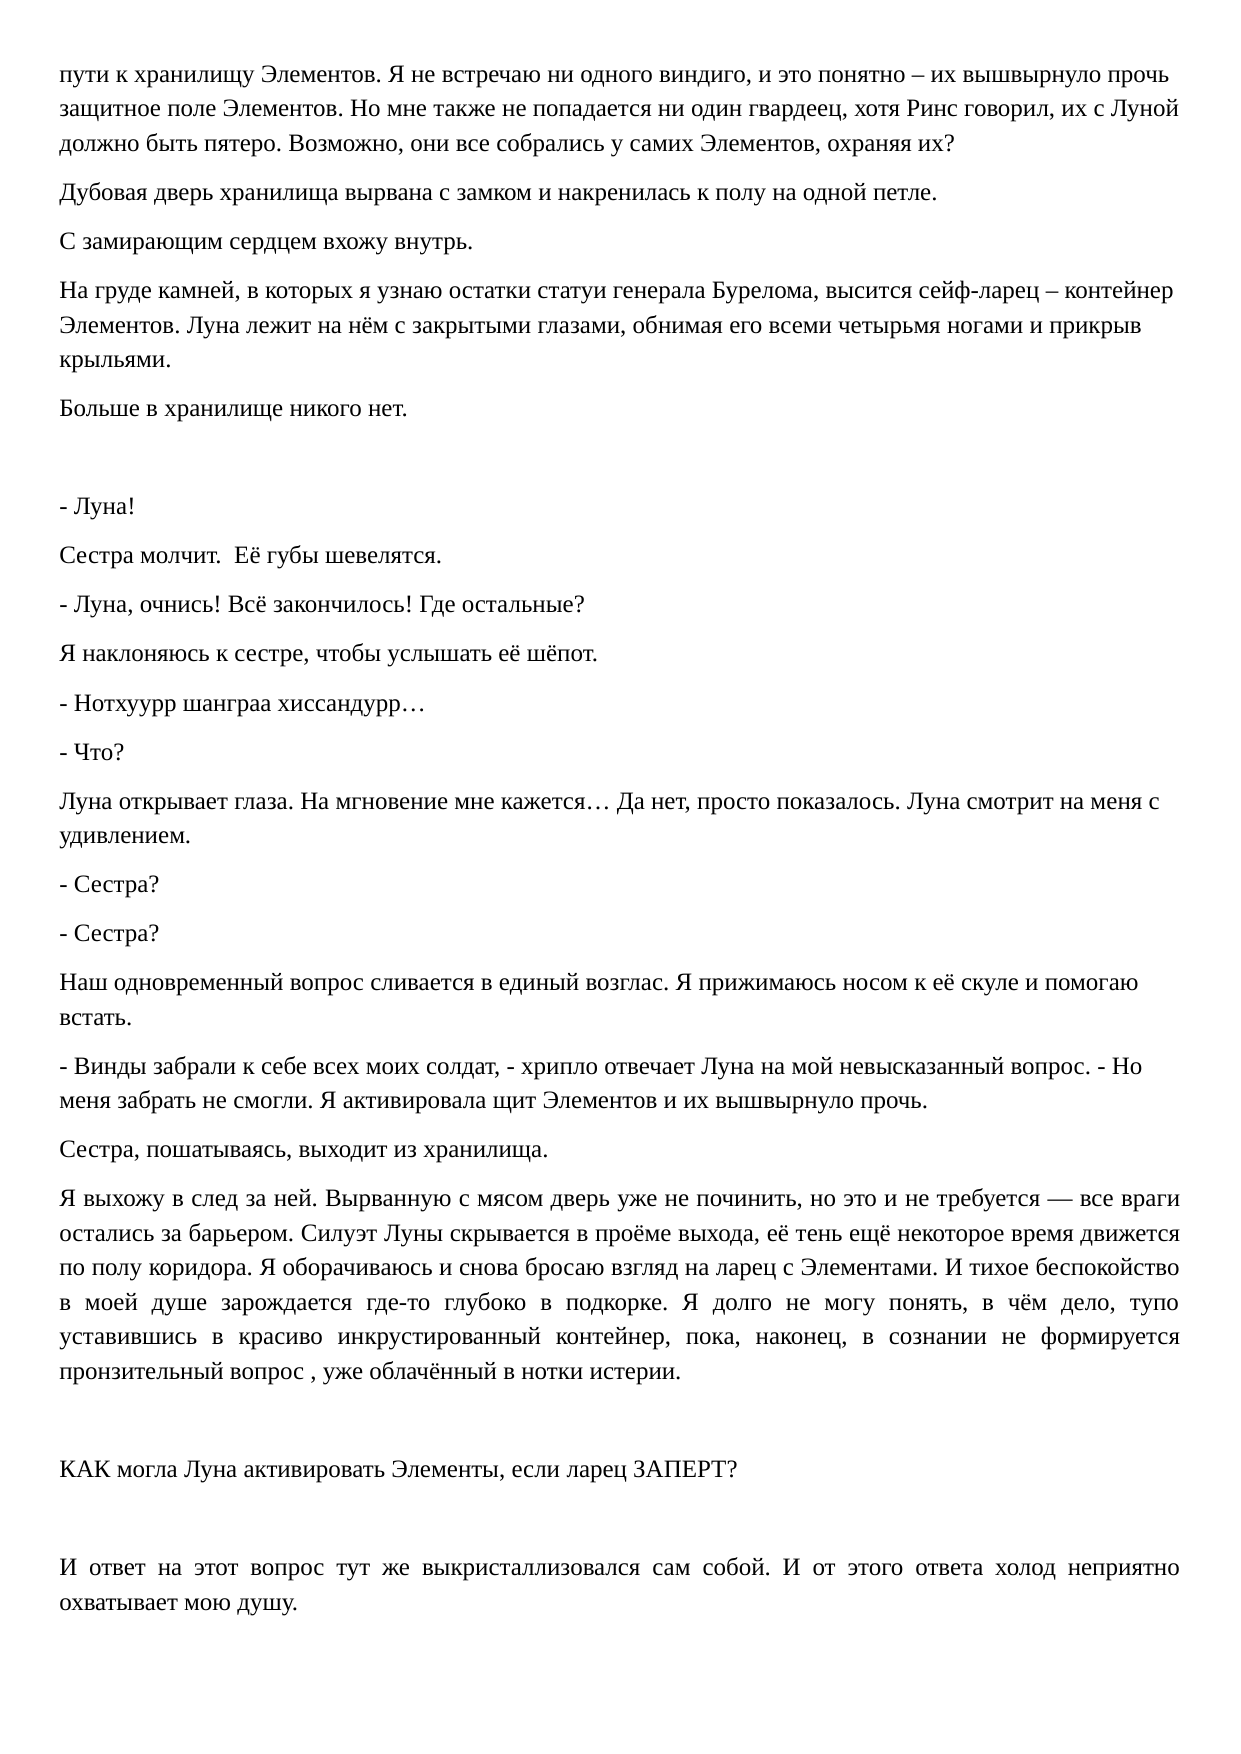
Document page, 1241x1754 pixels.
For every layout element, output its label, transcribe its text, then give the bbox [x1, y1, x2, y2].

text Больше в хранилище никого нет. [59, 393, 1181, 422]
text На груде камней, в которых я узнаю остатки статуи генерала Бурелома, высится сейф-ларец – контейнер Элементов. Луна лежит на нём с закрытыми глазами, обнимая его всеми четырьмя ногами и прикрыв крыльями. [59, 275, 1181, 373]
text Я наклоняюсь к сестре, чтобы услышать её шёпот. [59, 638, 1181, 667]
text - Винды забрали к себе всех моих солдат, - хрипло отвечает Луна на мой невысказанный вопрос. - Но меня забрать не смогли. Я активировала щит Элементов и их вышвырнуло прочь. [59, 1051, 1181, 1114]
text Луна открывает глаза. На мгновение мне кажется… Да нет, просто показалось. Луна смотрит на меня с удивлением. [59, 786, 1181, 849]
text Сестра молчит. Её губы шевелятся. [59, 540, 1181, 569]
text - Сестра? [59, 918, 1181, 947]
text КАК могла Луна активировать Элементы, если ларец ЗАПЕРТ? [59, 1454, 1181, 1483]
text - Что? [59, 737, 1181, 765]
text Я выхожу в след за ней. Вырванную с мясом дверь уже не починить, но это и не требуется — все враги остались за барьером. Силуэт Луны скрывается в проёме выхода, её тень ещё некоторое время движется по полу коридора. Я оборачиваюсь и снова бросаю взгляд на ларец с Элементами. И тихое беспокойство в моей душе зарождается где-то глубоко в подкорке. Я долго не могу понять, в чём дело, тупо уставившись в красиво инкрустированный контейнер, пока, наконец, в сознании не формируется пронзительный вопрос , уже облачённый в нотки истерии. [59, 1183, 1181, 1385]
text - Луна! [59, 491, 1181, 520]
text С замирающим сердцем вхожу внутрь. [59, 226, 1181, 255]
text - Сестра? [59, 869, 1181, 898]
text Наш одновременный вопрос сливается в единый возглас. Я прижимаюсь носом к её скуле и помогаю встать. [59, 967, 1181, 1031]
text И ответ на этот вопрос тут же выкристаллизовался сам собой. И от этого ответа холод неприятно охватывает мою душу. [59, 1552, 1181, 1615]
text Дубовая дверь хранилища вырвана с замком и накренилась к полу на одной петле. [59, 177, 1181, 206]
text - Луна, очнись! Всё закончилось! Где остальные? [59, 589, 1181, 618]
text Сестра, пошатываясь, выходит из хранилища. [59, 1134, 1181, 1163]
text - Нотхуурр шанграа хиссандурр… [59, 688, 1181, 716]
text пути к хранилищу Элементов. Я не встречаю ни одного виндиго, и это понятно – их вышвырнуло прочь защитное поле Элементов. Но мне также не попадается ни один гвардеец, хотя Ринс говорил, их с Луной должно быть пятеро. Возможно, они все собрались у самих Элементов, охраняя их? [59, 59, 1181, 157]
